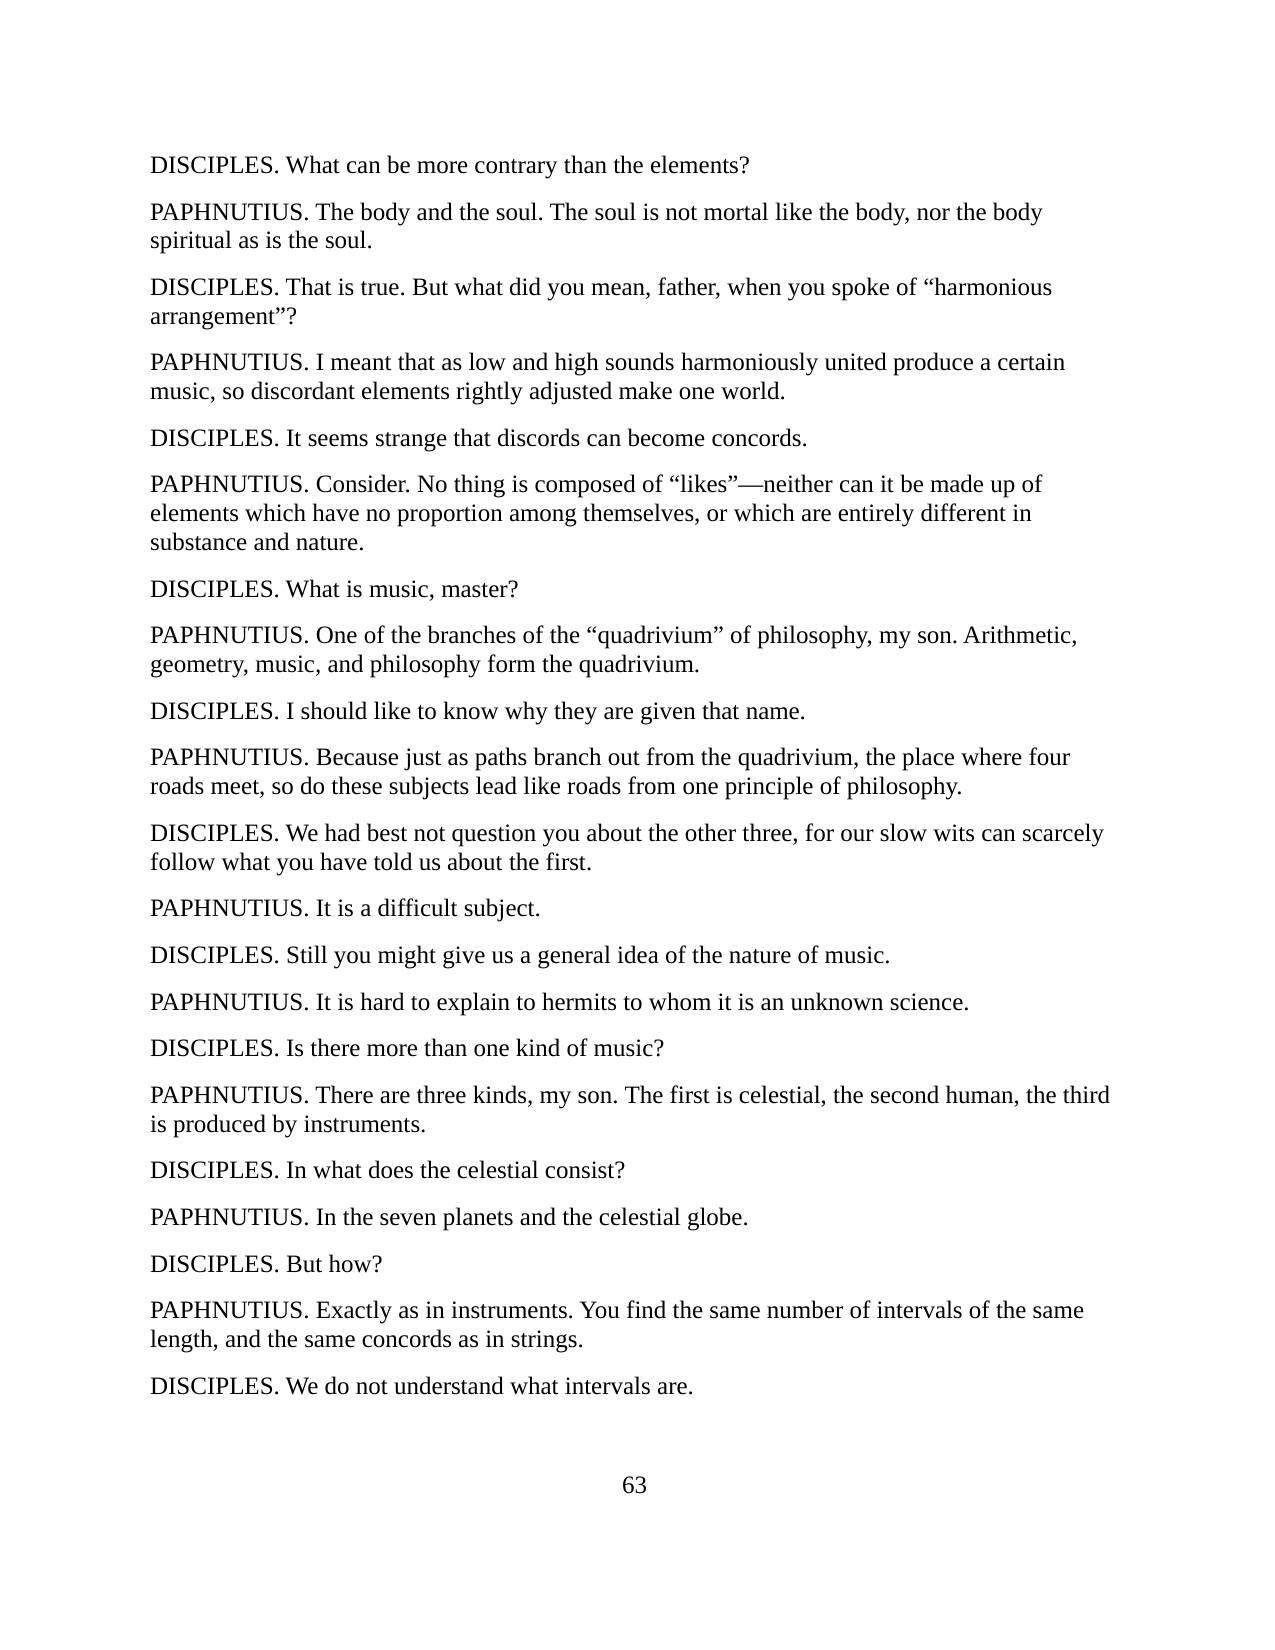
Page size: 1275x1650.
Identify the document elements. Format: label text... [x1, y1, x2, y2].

text PAPHNUTIUS. It is a difficult subject. [150, 893, 1125, 922]
text DISCIPLES. It seems strange that discords can become concords. [150, 423, 1125, 452]
text DISCIPLES. We do not understand what intervals are. [150, 1371, 1125, 1399]
text DISCIPLES. We had best not question you about the other three, for our slow wits can scarcely follow what you have told us about the first. [150, 818, 1125, 875]
text PAPHNUTIUS. Because just as paths branch out from the quadrivium, the place where four roads meet, so do these subjects lead like roads from one principle of philosophy. [150, 742, 1125, 800]
text PAPHNUTIUS. In the seven planets and the celestial globe. [150, 1202, 1125, 1231]
text DISCIPLES. Still you might give us a general idea of the nature of music. [150, 940, 1125, 969]
text PAPHNUTIUS. Exactly as in instruments. You find the same number of intervals of the same length, and the same concords as in strings. [150, 1295, 1125, 1353]
text DISCIPLES. In what does the celestial consist? [150, 1155, 1125, 1184]
text PAPHNUTIUS. One of the branches of the “quadrivium” of philosophy, my son. Arithmetic, geometry, music, and philosophy form the quadrivium. [150, 620, 1125, 678]
text PAPHNUTIUS. There are three kinds, my son. The first is celestial, the second human, the third is produced by instruments. [150, 1080, 1125, 1137]
text DISCIPLES. Is there more than one kind of music? [150, 1033, 1125, 1062]
text PAPHNUTIUS. I meant that as low and high sounds harmoniously united produce a certain music, so discordant elements rightly adjusted make one world. [150, 347, 1125, 405]
text DISCIPLES. What can be more contrary than the elements? [150, 150, 1125, 179]
text PAPHNUTIUS. The body and the soul. The soul is not mortal like the body, nor the body spiritual as is the soul. [150, 197, 1125, 254]
text DISCIPLES. I should like to know why they are given that name. [150, 696, 1125, 724]
text DISCIPLES. What is music, master? [150, 574, 1125, 602]
text DISCIPLES. But how? [150, 1249, 1125, 1277]
text DISCIPLES. That is true. But what did you mean, father, when you spoke of “harmonious arrangement”? [150, 272, 1125, 329]
text PAPHNUTIUS. Consider. No thing is composed of “likes”—neither can it be made up of elements which have no proportion among themselves, or which are entirely different in substance and nature. [150, 469, 1125, 556]
text PAPHNUTIUS. It is hard to explain to hermits to whom it is an unknown science. [150, 987, 1125, 1015]
